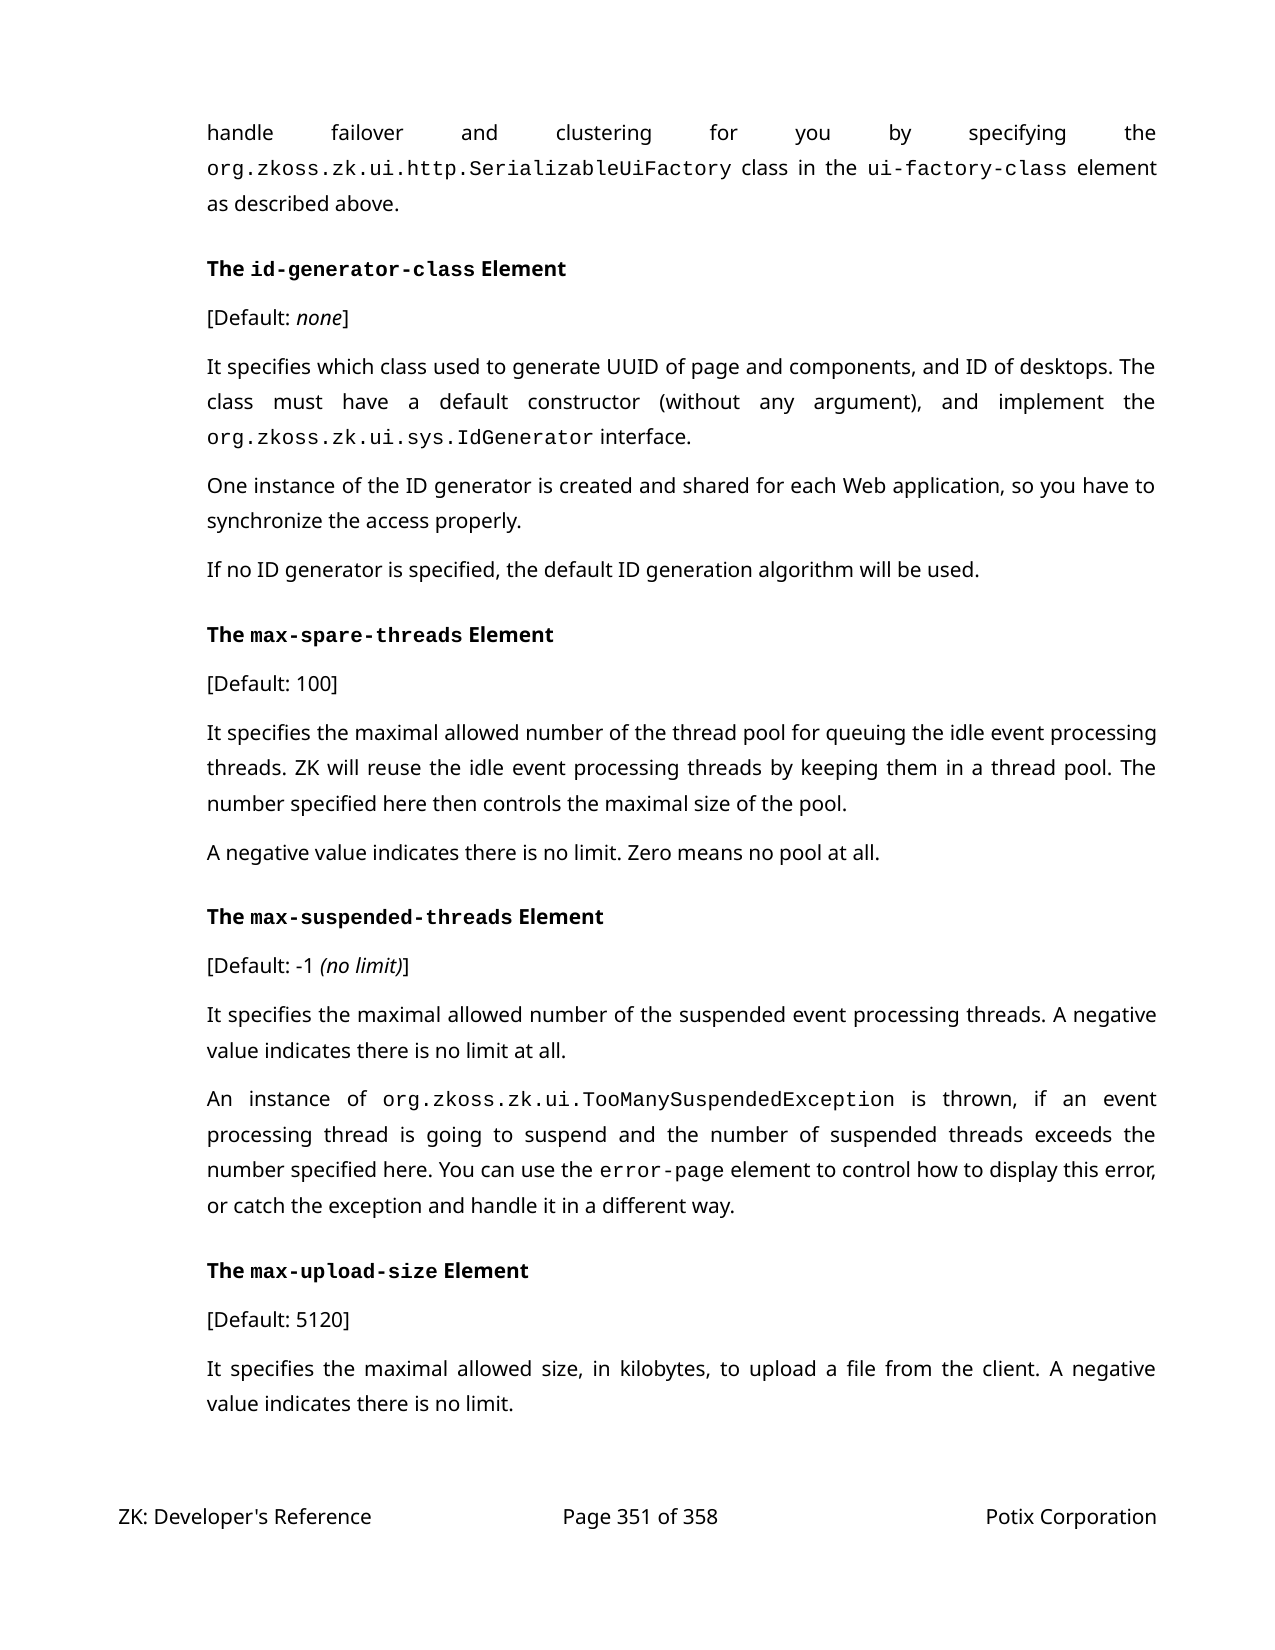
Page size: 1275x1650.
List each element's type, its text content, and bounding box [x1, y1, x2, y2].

text An instance of org.zkoss.zk.ui.TooManySuspendedException is thrown, if an event processing thread is going to suspend and the number of suspended threads exceeds the number specified here. You can use the error-page element to control how to display this error, or catch the exception and handle it in a different way. [207, 1084, 1157, 1219]
text [Default: none] [207, 303, 1157, 331]
text A negative value indicates there is no limit. Zero means no pool at all. [207, 838, 1157, 866]
text [Default: 100] [207, 669, 1157, 698]
subtitle The max-spare-threads Element [207, 620, 1157, 649]
text It specifies the maximal allowed size, in kilobytes, to upload a file from the client. A negative value indicates there is no limit. [207, 1354, 1157, 1417]
subtitle The max-suspended-threads Element [207, 902, 1157, 931]
text [Default: -1 (no limit)] [207, 952, 1157, 980]
text It specifies which class used to generate UUID of page and components, and ID of desktops. The class must have a default constructor (without any argument), and implement the org.zkoss.zk.ui.sys.IdGenerator interface. [207, 352, 1157, 451]
text If no ID generator is specified, the default ID generation algorithm will be used. [207, 555, 1157, 584]
text handle failover and clustering for you by specifying the org.zkoss.zk.ui.http.SerializableUiFactory class in the ui-factory-class element as described above. [207, 118, 1157, 217]
text It specifies the maximal allowed number of the thread pool for queuing the idle event processing threads. ZK will reuse the idle event processing threads by keeping them in a thread pool. The number specified here then controls the maximal size of the pool. [207, 718, 1157, 817]
subtitle The id-generator-class Element [207, 254, 1157, 282]
text One instance of the ID generator is created and shared for each Web application, so you have to synchronize the access properly. [207, 471, 1157, 535]
text [Default: 5120] [207, 1305, 1157, 1333]
subtitle The max-upload-size Element [207, 1256, 1157, 1284]
text It specifies the maximal allowed number of the suspended event processing threads. A negative value indicates there is no limit at all. [207, 1001, 1157, 1064]
